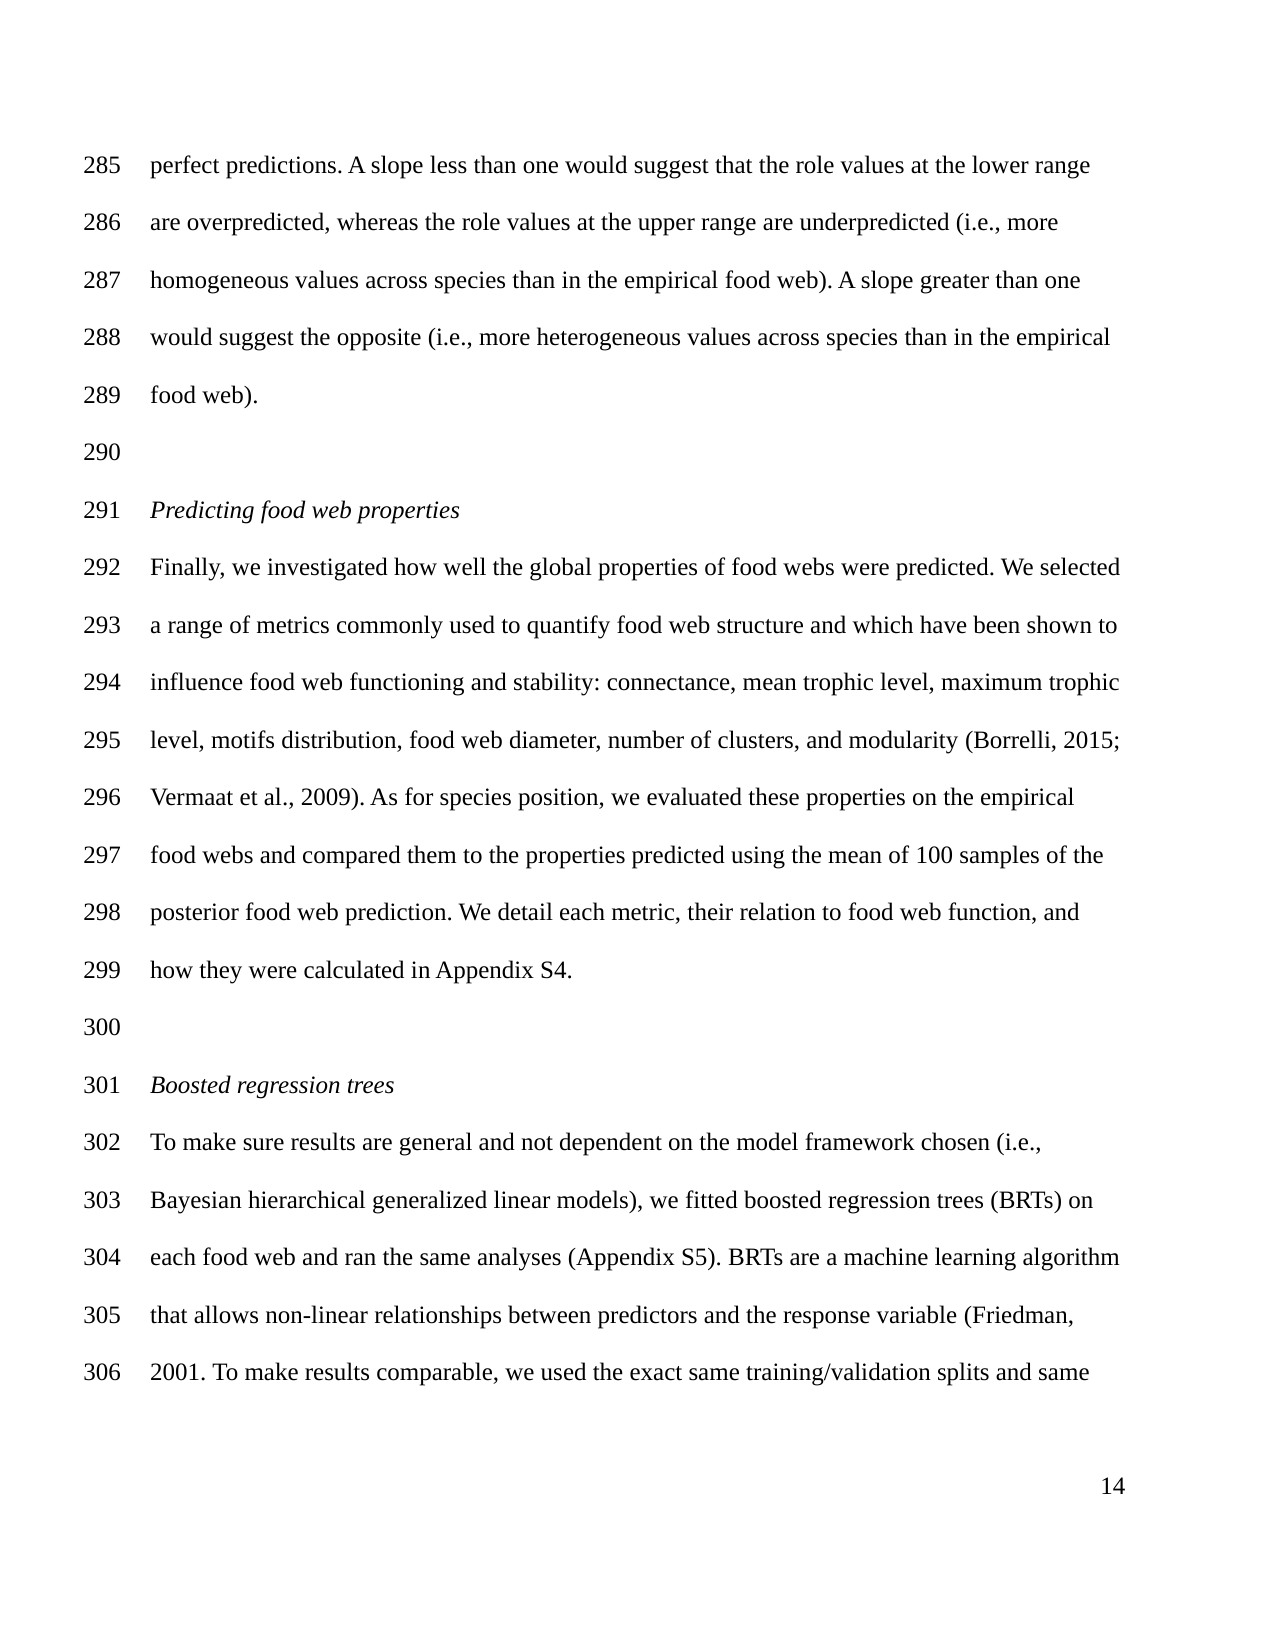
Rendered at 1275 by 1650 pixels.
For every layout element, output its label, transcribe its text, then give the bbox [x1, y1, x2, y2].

text Predicting food web properties [150, 495, 1125, 524]
text To make sure results are general and not dependent on the model framework chosen (i.e., Bayesian hierarchical generalized linear models), we fitted boosted regression trees (BRTs) on each food web and ran the same analyses (Appendix S5). BRTs are a machine learning algorithm that allows non-linear relationships between predictors and the response variable ￹(Friedman, 2001. To make results comparable, we used the exact same training/validation splits and same [150, 1127, 1125, 1386]
text Finally, we investigated how well the global properties of food webs were predicted. We selected a range of metrics commonly used to quantify food web structure and which have been shown to influence food web functioning and stability: connectance, mean trophic level, maximum trophic level, motifs distribution, food web diameter, number of clusters, and modularity (Borrelli, 2015; Vermaat et al., 2009). As for species position, we evaluated these properties on the empirical food webs and compared them to the properties predicted using the mean of 100 samples of the posterior food web prediction. We detail each metric, their relation to food web function, and how they were calculated in Appendix S4. [150, 552, 1125, 984]
text Boosted regression trees [150, 1070, 1125, 1099]
text perfect predictions. A slope less than one would suggest that the role values at the lower range are overpredicted, whereas the role values at the upper range are underpredicted (i.e., more homogeneous values across species than in the empirical food web). A slope greater than one would suggest the opposite (i.e., more heterogeneous values across species than in the empirical food web). [150, 150, 1125, 409]
